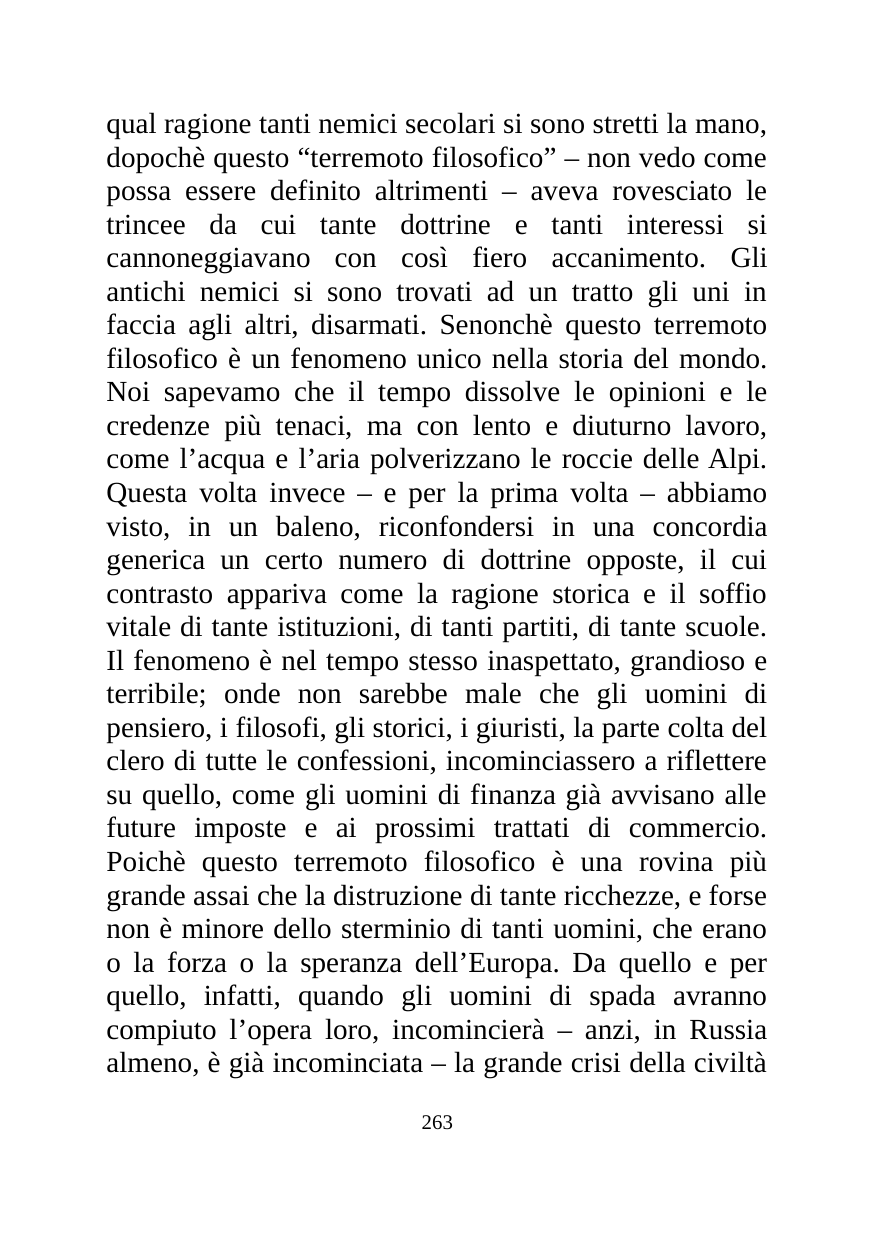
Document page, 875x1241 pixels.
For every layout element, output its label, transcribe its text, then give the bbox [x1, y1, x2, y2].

text qual ragione tanti nemici secolari si sono stretti la mano, dopochè questo “terremoto filosofico” – non vedo come possa essere definito altrimenti – aveva rovesciato le trincee da cui tante dottrine e tanti interessi si cannoneggiavano con così fiero accanimento. Gli antichi nemici si sono trovati ad un tratto gli uni in faccia agli altri, disarmati. Senonchè questo terremoto filosofico è un fenomeno unico nella storia del mondo. Noi sapevamo che il tempo dissolve le opinioni e le credenze più tenaci, ma con lento e diuturno lavoro, come l’acqua e l’aria polverizzano le roccie delle Alpi. Questa volta invece – e per la prima volta – abbiamo visto, in un baleno, riconfondersi in una concordia generica un certo numero di dottrine opposte, il cui contrasto appariva come la ragione storica e il soffio vitale di tante istituzioni, di tanti partiti, di tante scuole. Il fenomeno è nel tempo stesso inaspettato, grandioso e terribile; onde non sarebbe male che gli uomini di pensiero, i filosofi, gli storici, i giuristi, la parte colta del clero di tutte le confessioni, incominciassero a riflettere su quello, come gli uomini di finanza già avvisano alle future imposte e ai prossimi trattati di commercio. Poichè questo terremoto filosofico è una rovina più grande assai che la distruzione di tante ricchezze, e forse non è minore dello sterminio di tanti uomini, che erano o la forza o la speranza dell’Europa. Da quello e per quello, infatti, quando gli uomini di spada avranno compiuto l’opera loro, incomincierà – anzi, in Russia almeno, è già incominciata – la grande crisi della civiltà [106, 106, 768, 1079]
